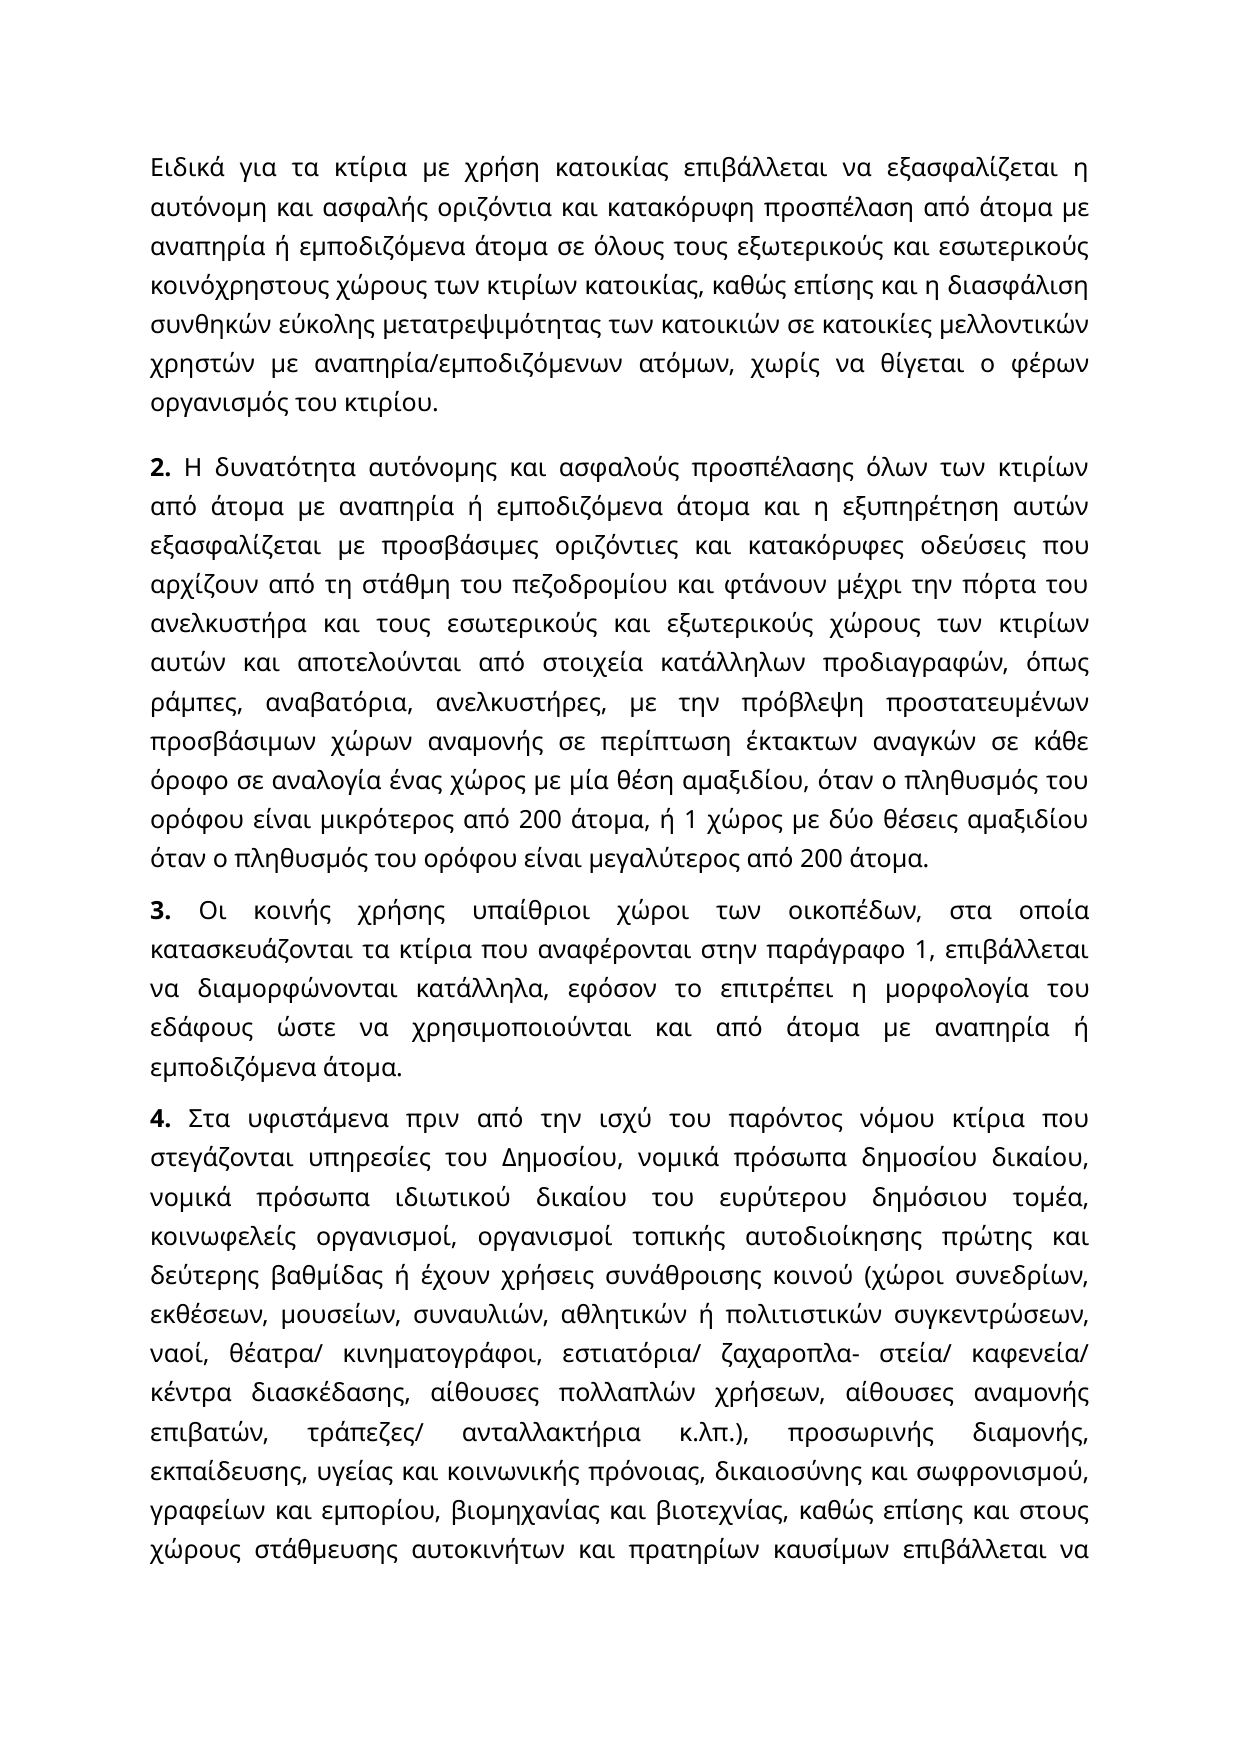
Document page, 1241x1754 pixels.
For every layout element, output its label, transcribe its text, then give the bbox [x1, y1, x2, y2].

text 4. Στα υφιστάμενα πριν από την ισχύ του παρόντος νόμου κτίρια που στεγάζονται υπηρεσίες του Δημοσίου, νομικά πρόσωπα δημοσίου δικαίου, νομικά πρόσωπα ιδιωτικού δικαίου του ευρύτερου δημόσιου τομέα, κοινωφελείς οργανισμοί, οργανισμοί τοπικής αυτοδιοίκησης πρώτης και δεύτερης βαθμίδας ή έχουν χρήσεις συνάθροισης κοινού (χώροι συνεδρίων, εκθέσεων, μουσείων, συναυλιών, αθλητικών ή πολιτιστικών συγκεντρώσεων, ναοί, θέατρα/ κινηματογράφοι, εστιατόρια/ ζαχαροπλα- στεία/ καφενεία/ κέντρα διασκέδασης, αίθουσες πολλαπλών χρήσεων, αίθουσες αναμονής επιβατών, τράπεζες/ ανταλλακτήρια κ.λπ.), προσωρινής διαμονής, εκπαίδευσης, υγείας και κοινωνικής πρόνοιας, δικαιοσύνης και σωφρονισμού, γραφείων και εμπορίου, βιομηχανίας και βιοτεχνίας, καθώς επίσης και στους χώρους στάθμευσης αυτοκινήτων και πρατηρίων καυσίμων επιβάλλεται να [150, 1101, 1090, 1566]
text 2. Η δυνατότητα αυτόνομης και ασφαλούς προσπέλασης όλων των κτιρίων από άτομα με αναπηρία ή εμποδιζόμενα άτομα και η εξυπηρέτηση αυτών εξασφαλίζεται με προσβάσιμες οριζόντιες και κατακόρυφες οδεύσεις που αρχίζουν από τη στάθμη του πεζοδρομίου και φτάνουν μέχρι την πόρτα του ανελκυστήρα και τους εσωτερικούς και εξωτερικούς χώρους των κτιρίων αυτών και αποτελούνται από στοιχεία κατάλληλων προδιαγραφών, όπως ράμπες, αναβατόρια, ανελκυστήρες, με την πρόβλεψη προστατευμένων προσβάσιμων χώρων αναμονής σε περίπτωση έκτακτων αναγκών σε κάθε όροφο σε αναλογία ένας χώρος με μία θέση αμαξιδίου, όταν ο πληθυσμός του ορόφου είναι μικρότερος από 200 άτομα, ή 1 χώρος με δύο θέσεις αμαξιδίου όταν ο πληθυσμός του ορόφου είναι μεγαλύτερος από 200 άτομα. [150, 449, 1090, 875]
text Ειδικά για τα κτίρια με χρήση κατοικίας επιβάλλεται να εξασφαλίζεται η αυτόνομη και ασφαλής οριζόντια και κατακόρυφη προσπέλαση από άτομα με αναπηρία ή εμποδιζόμενα άτομα σε όλους τους εξωτερικούς και εσωτερικούς κοινόχρηστους χώρους των κτιρίων κατοικίας, καθώς επίσης και η διασφάλιση συνθηκών εύκολης μετατρεψιμότητας των κατοικιών σε κατοικίες μελλοντικών χρηστών με αναπηρία/εμποδιζόμενων ατόμων, χωρίς να θίγεται ο φέρων οργανισμός του κτιρίου. [150, 150, 1090, 419]
text 3. Οι κοινής χρήσης υπαίθριοι χώροι των οικοπέδων, στα οποία κατασκευάζονται τα κτίρια που αναφέρονται στην παράγραφο 1, επιβάλλεται να διαμορφώνονται κατάλληλα, εφόσον το επιτρέπει η μορφολογία του εδάφους ώστε να χρησιμοποιούνται και από άτομα με αναπηρία ή εμποδιζόμενα άτομα. [150, 892, 1090, 1083]
